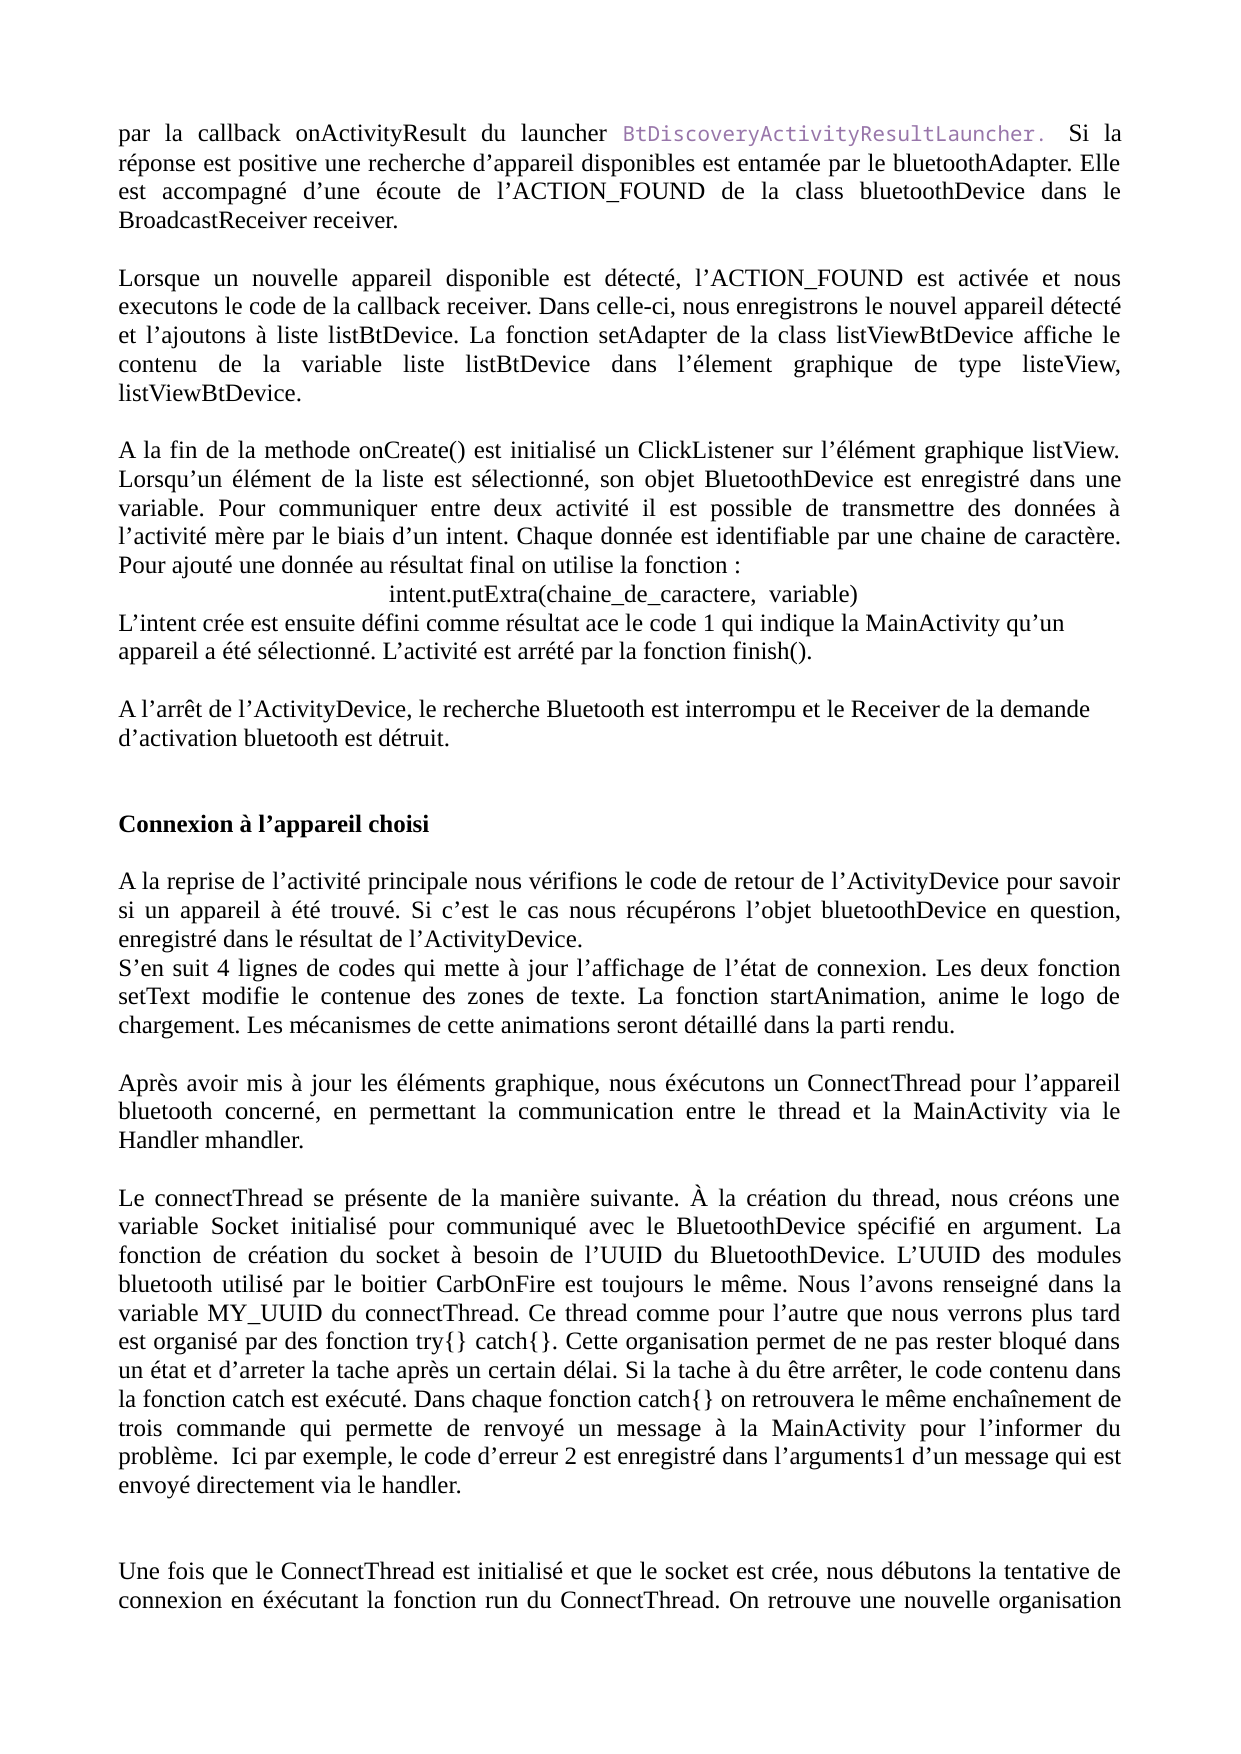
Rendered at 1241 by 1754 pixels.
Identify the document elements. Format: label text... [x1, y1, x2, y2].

text Une fois que le ConnectThread est initialisé et que le socket est crée, nous débutons la tentative de connexion en éxécutant la fonction run du ConnectThread. On retrouve une nouvelle organisation [118, 1556, 1122, 1614]
text Lorsque un nouvelle appareil disponible est détecté, l’ACTION_FOUND est activée et nous executons le code de la callback receiver. Dans celle-ci, nous enregistrons le nouvel appareil détecté et l’ajoutons à liste listBtDevice. La fonction setAdapter de la class listViewBtDevice affiche le contenu de la variable liste listBtDevice dans l’élement graphique de type listeView, listViewBtDevice. [118, 263, 1122, 406]
text A la reprise de l’activité principale nous vérifions le code de retour de l’ActivityDevice pour savoir si un appareil à été trouvé. Si c’est le cas nous récupérons l’objet bluetoothDevice en question, enregistré dans le résultat de l’ActivityDevice. [118, 866, 1122, 953]
text intent.putExtra(chaine_de_caractere, variable) [118, 579, 1122, 608]
text par la callback onActivityResult du launcher BtDiscoveryActivityResultLauncher. Si la réponse est positive une recherche d’appareil disponibles est entamée par le bluetoothAdapter. Elle est accompagné d’une écoute de l’ACTION_FOUND de la class bluetoothDevice dans le BroadcastReceiver receiver. [118, 118, 1122, 234]
text A la fin de la methode onCreate() est initialisé un ClickListener sur l’élément graphique listView. Lorsqu’un élément de la liste est sélectionné, son objet BluetoothDevice est enregistré dans une variable. Pour communiquer entre deux activité il est possible de transmettre des données à l’activité mère par le biais d’un intent. Chaque donnée est identifiable par une chaine de caractère. Pour ajouté une donnée au résultat final on utilise la fonction : [118, 435, 1122, 579]
text A l’arrêt de l’ActivityDevice, le recherche Bluetooth est interrompu et le Receiver de la demande d’activation bluetooth est détruit. [118, 694, 1122, 751]
text Connexion à l’appareil choisi [118, 809, 1122, 838]
text L’intent crée est ensuite défini comme résultat ace le code 1 qui indique la MainActivity qu’un appareil a été sélectionné. L’activité est arrété par la fonction finish(). [118, 608, 1122, 665]
text Le connectThread se présente de la manière suivante. À la création du thread, nous créons une variable Socket initialisé pour communiqué avec le BluetoothDevice spécifié en argument. La fonction de création du socket à besoin de l’UUID du BluetoothDevice. L’UUID des modules bluetooth utilisé par le boitier CarbOnFire est toujours le même. Nous l’avons renseigné dans la variable MY_UUID du connectThread. Ce thread comme pour l’autre que nous verrons plus tard est organisé par des fonction try{} catch{}. Cette organisation permet de ne pas rester bloqué dans un état et d’arreter la tache après un certain délai. Si la tache à du être arrêter, le code contenu dans la fonction catch est exécuté. Dans chaque fonction catch{} on retrouvera le même enchaînement de trois commande qui permette de renvoyé un message à la MainActivity pour l’informer du problème. Ici par exemple, le code d’erreur 2 est enregistré dans l’arguments1 d’un message qui est envoyé directement via le handler. [118, 1183, 1122, 1499]
text Après avoir mis à jour les éléments graphique, nous éxécutons un ConnectThread pour l’appareil bluetooth concerné, en permettant la communication entre le thread et la MainActivity via le Handler mhandler. [118, 1068, 1122, 1154]
text S’en suit 4 lignes de codes qui mette à jour l’affichage de l’état de connexion. Les deux fonction setText modifie le contenue des zones de texte. La fonction startAnimation, anime le logo de chargement. Les mécanismes de cette animations seront détaillé dans la parti rendu. [118, 953, 1122, 1039]
